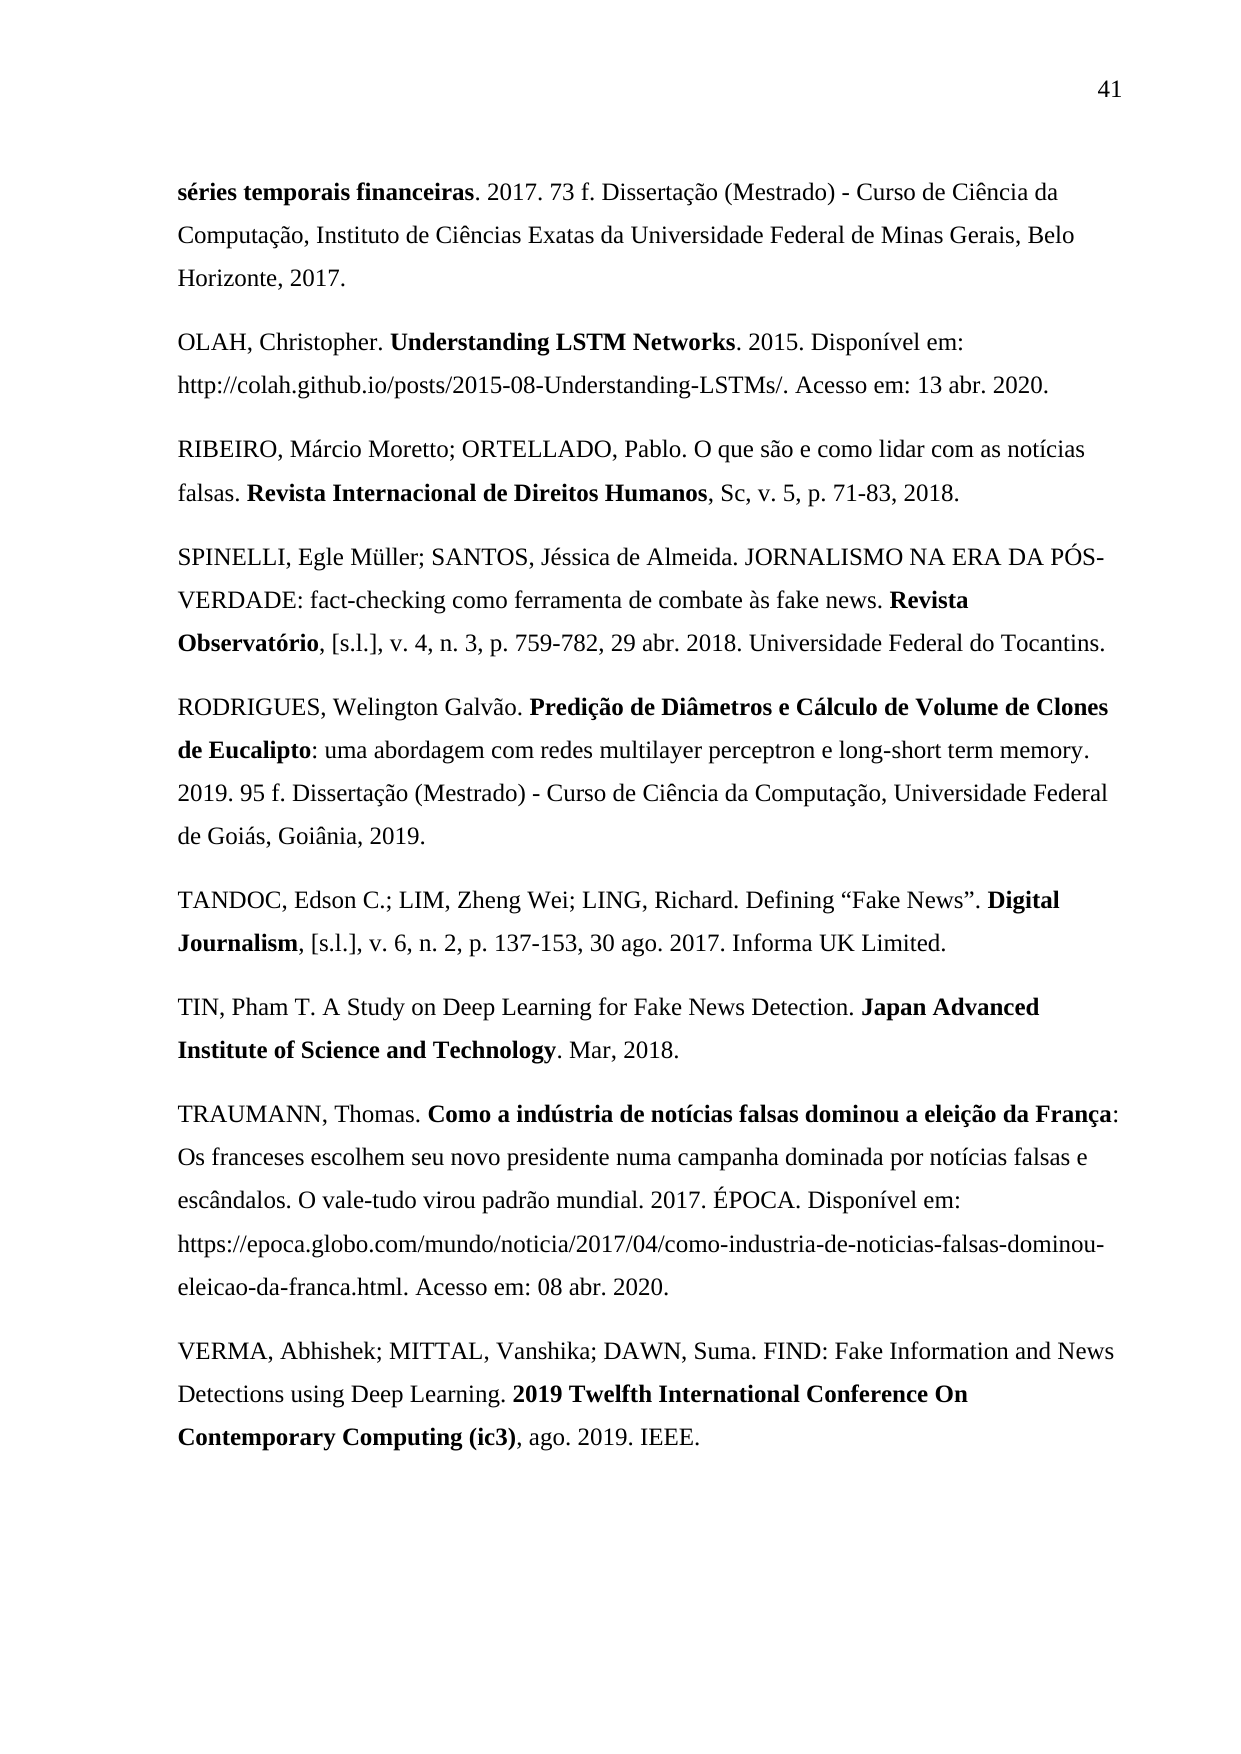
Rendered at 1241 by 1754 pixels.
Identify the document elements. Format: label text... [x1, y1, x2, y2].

text TRAUMANN, Thomas. Como a indústria de notícias falsas dominou a eleição da França: Os franceses escolhem seu novo presidente numa campanha dominada por notícias falsas e escândalos. O vale-tudo virou padrão mundial. 2017. ÉPOCA. Disponível em: https://epoca.globo.com/mundo/noticia/2017/04/como-industria-de-noticias-falsas-dominou-eleicao-da-franca.html. Acesso em: 08 abr. 2020. [177, 1099, 1122, 1301]
text TANDOC, Edson C.; LIM, Zheng Wei; LING, Richard. Defining “Fake News”. Digital Journalism, [s.l.], v. 6, n. 2, p. 137-153, 30 ago. 2017. Informa UK Limited. [177, 885, 1122, 957]
text SPINELLI, Egle Müller; SANTOS, Jéssica de Almeida. JORNALISMO NA ERA DA PÓS-VERDADE: fact-checking como ferramenta de combate às fake news. Revista Observatório, [s.l.], v. 4, n. 3, p. 759-782, 29 abr. 2018. Universidade Federal do Tocantins. [177, 542, 1122, 657]
text séries temporais financeiras. 2017. 73 f. Dissertação (Mestrado) - Curso de Ciência da Computação, Instituto de Ciências Exatas da Universidade Federal de Minas Gerais, Belo Horizonte, 2017. [177, 177, 1122, 292]
text VERMA, Abhishek; MITTAL, Vanshika; DAWN, Suma. FIND: Fake Information and News Detections using Deep Learning. 2019 Twelfth International Conference On Contemporary Computing (ic3), ago. 2019. IEEE. [177, 1336, 1122, 1451]
text RIBEIRO, Márcio Moretto; ORTELLADO, Pablo. O que são e como lidar com as notícias falsas. Revista Internacional de Direitos Humanos, Sc, v. 5, p. 71-83, 2018. [177, 434, 1122, 506]
text OLAH, Christopher. Understanding LSTM Networks. 2015. Disponível em: http://colah.github.io/posts/2015-08-Understanding-LSTMs/. Acesso em: 13 abr. 2020. [177, 327, 1122, 399]
text TIN, Pham T. A Study on Deep Learning for Fake News Detection. Japan Advanced Institute of Science and Technology. Mar, 2018. [177, 992, 1122, 1064]
text RODRIGUES, Welington Galvão. Predição de Diâmetros e Cálculo de Volume de Clones de Eucalipto: uma abordagem com redes multilayer perceptron e long-short term memory. 2019. 95 f. Dissertação (Mestrado) - Curso de Ciência da Computação, Universidade Federal de Goiás, Goiânia, 2019. [177, 692, 1122, 850]
